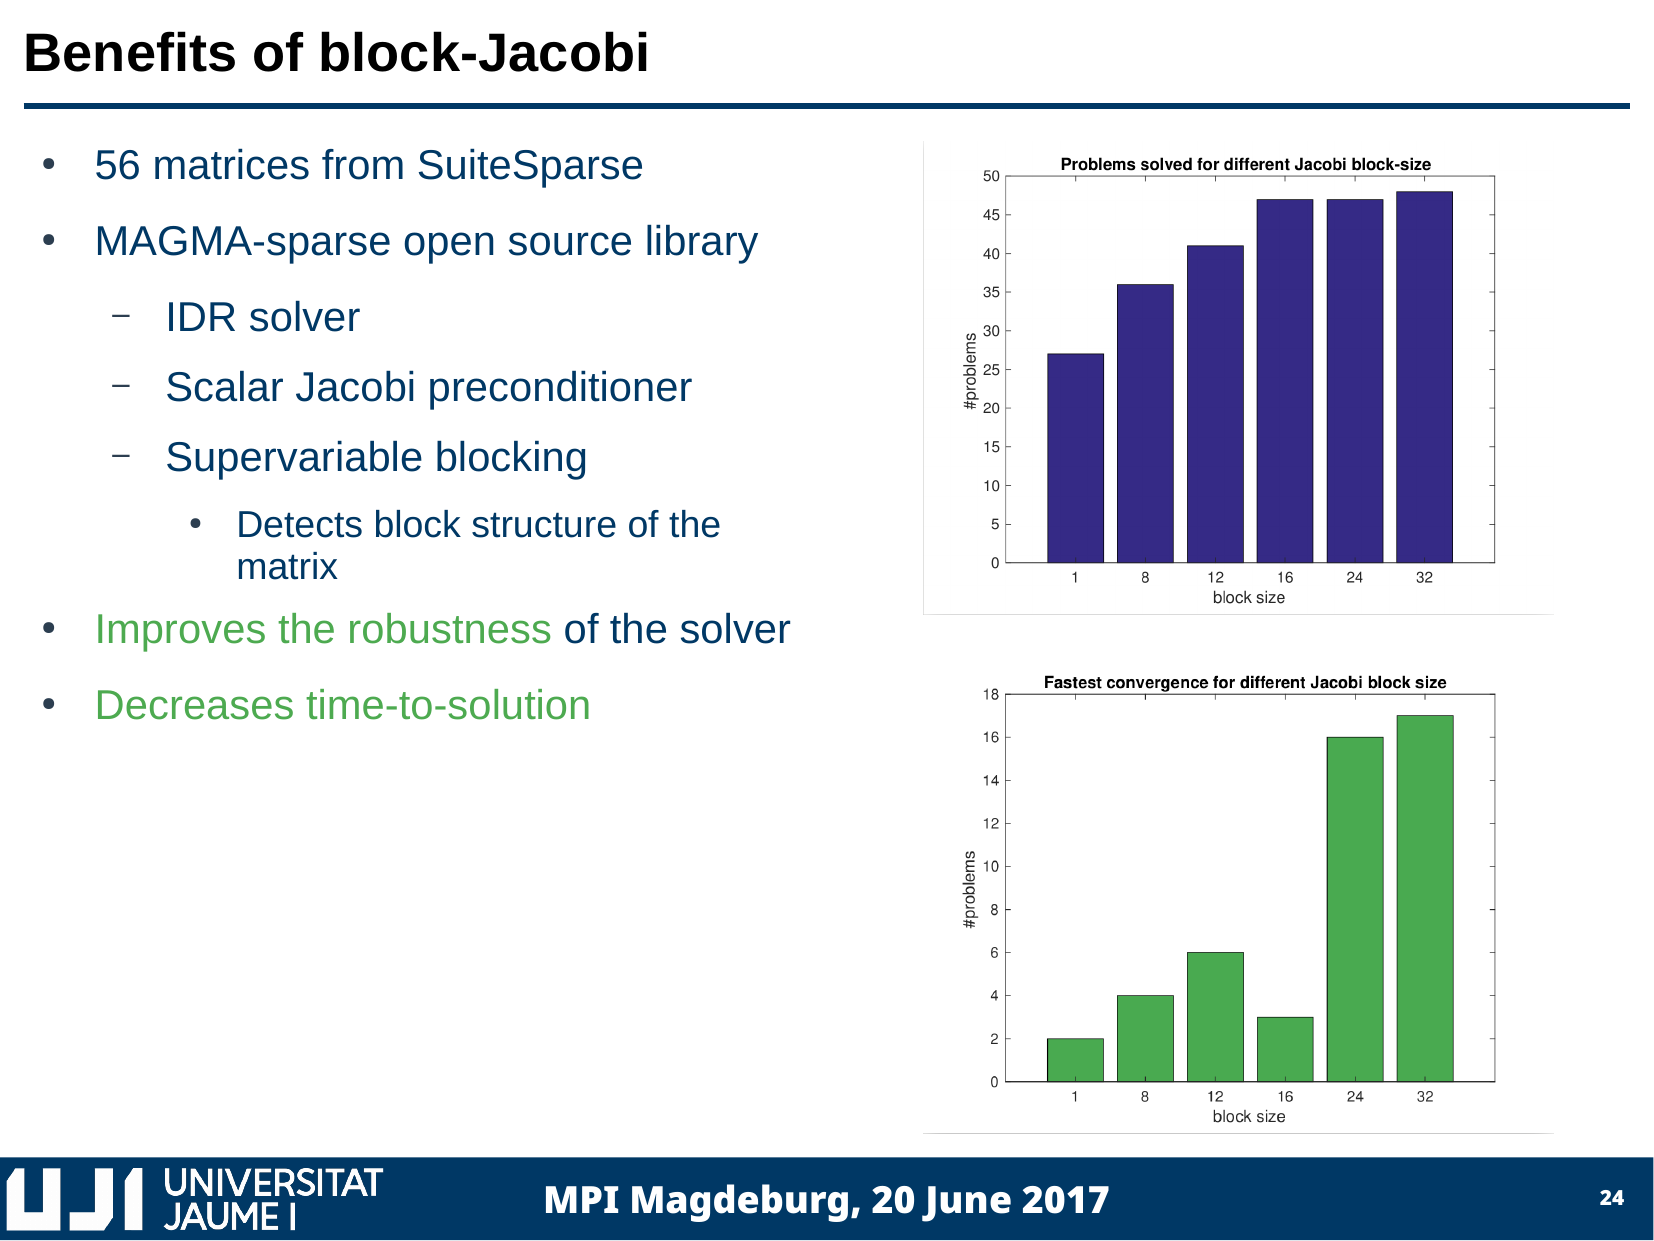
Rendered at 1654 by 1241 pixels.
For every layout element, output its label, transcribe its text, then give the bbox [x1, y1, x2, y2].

picture [923, 141, 1554, 615]
list 56 matrices from SuiteSparse MAGMA-sparse open source library IDR solver Scalar Jacobi preconditioner Supervariable blocking Detects block structure of the matrix Improves the robustness of the solver Decreases time-to-solution [23, 141, 808, 1134]
picture [0, 1158, 390, 1241]
title Benefits of block-Jacobi [23, 0, 1630, 107]
picture [923, 659, 1554, 1134]
